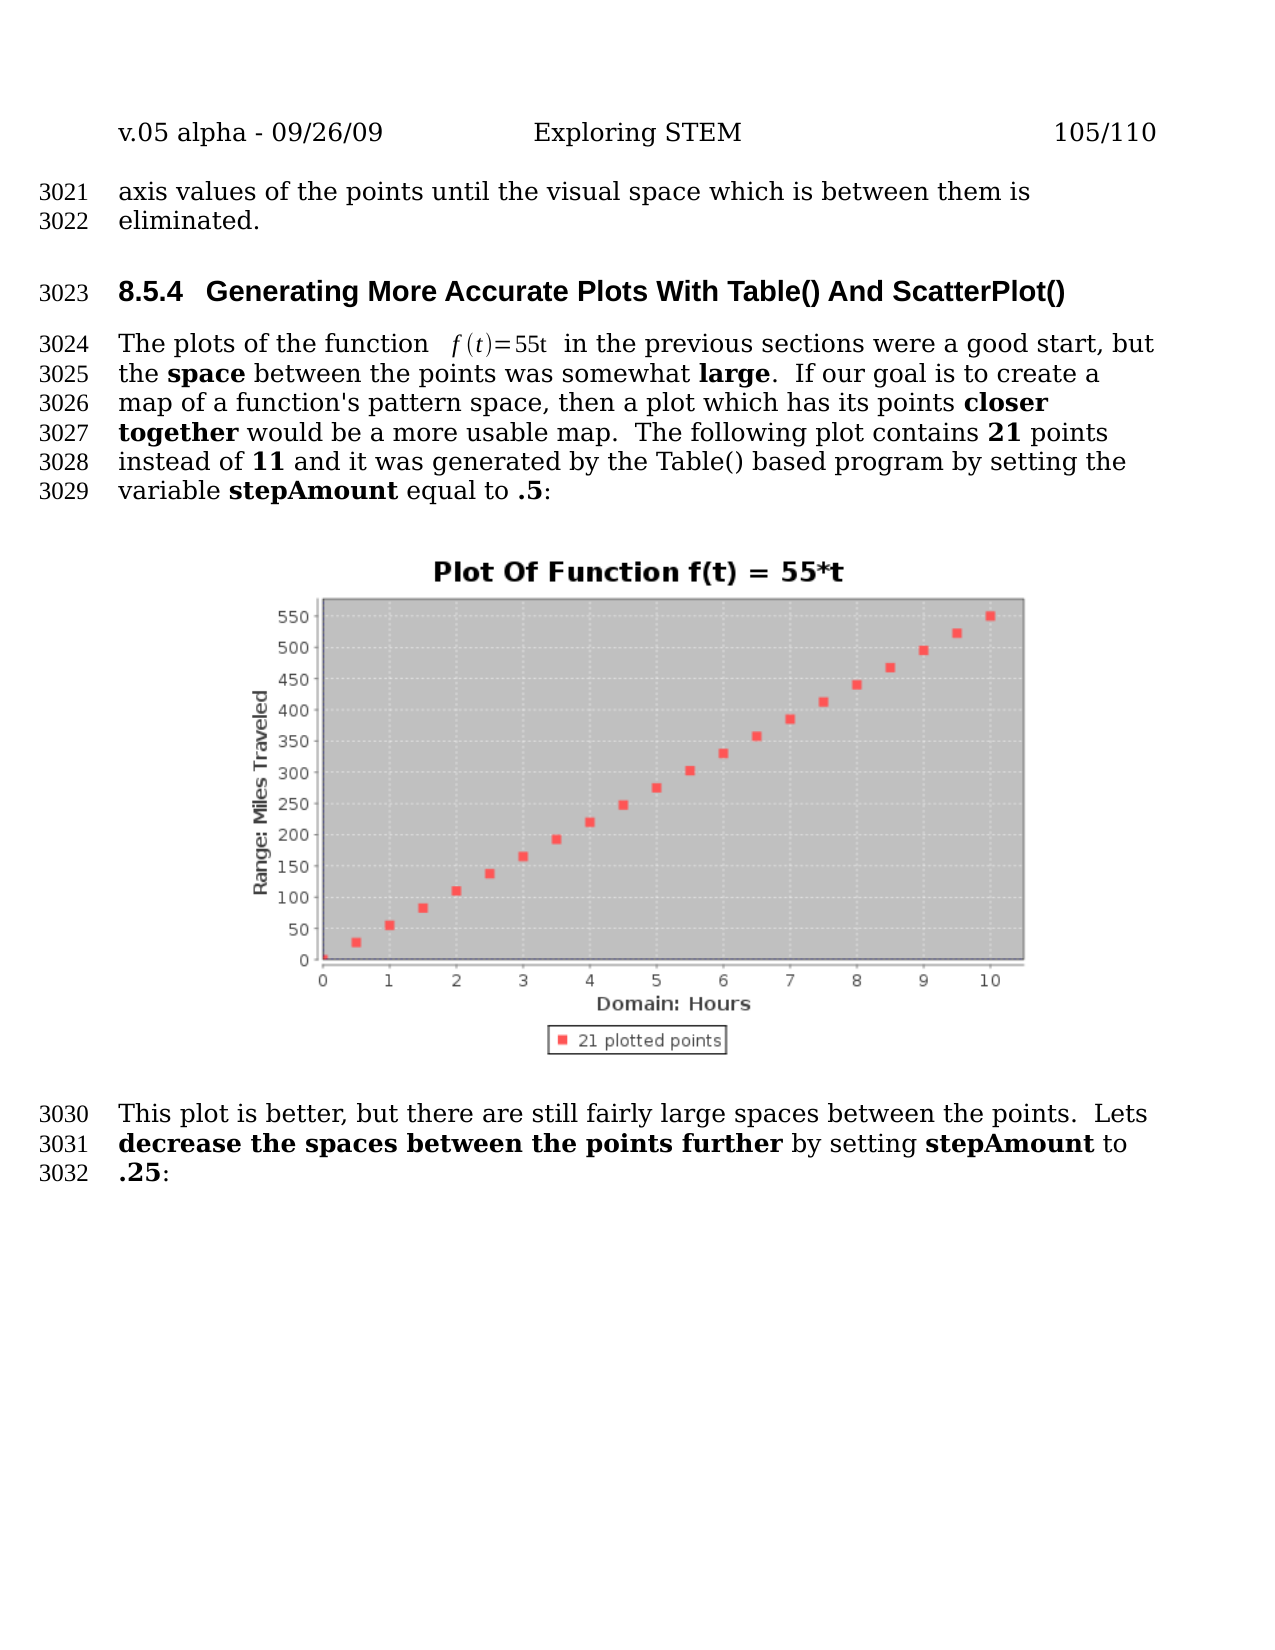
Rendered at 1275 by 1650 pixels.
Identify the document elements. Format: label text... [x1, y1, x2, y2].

text This plot is better, but there are still fairly large spaces between the points. Lets decrease the spaces between the points further by setting stepAmount to .25: [118, 1100, 1157, 1188]
picture [235, 555, 1040, 1056]
text axis values of the points until the visual space which is between them is eliminated. [118, 177, 1157, 235]
text The plots of the functionin the previous sections were a good start, but the space between the points was somewhat large. If our goal is to create a map of a function's pattern space, then a plot which has its points closer together would be a more usable map. The following plot contains 21 points instead of 11 and it was generated by the Table() based program by setting the variable stepAmount equal to .5: [118, 329, 1157, 506]
subtitle Generating More Accurate Plots With Table() And ScatterPlot() [118, 274, 1157, 308]
